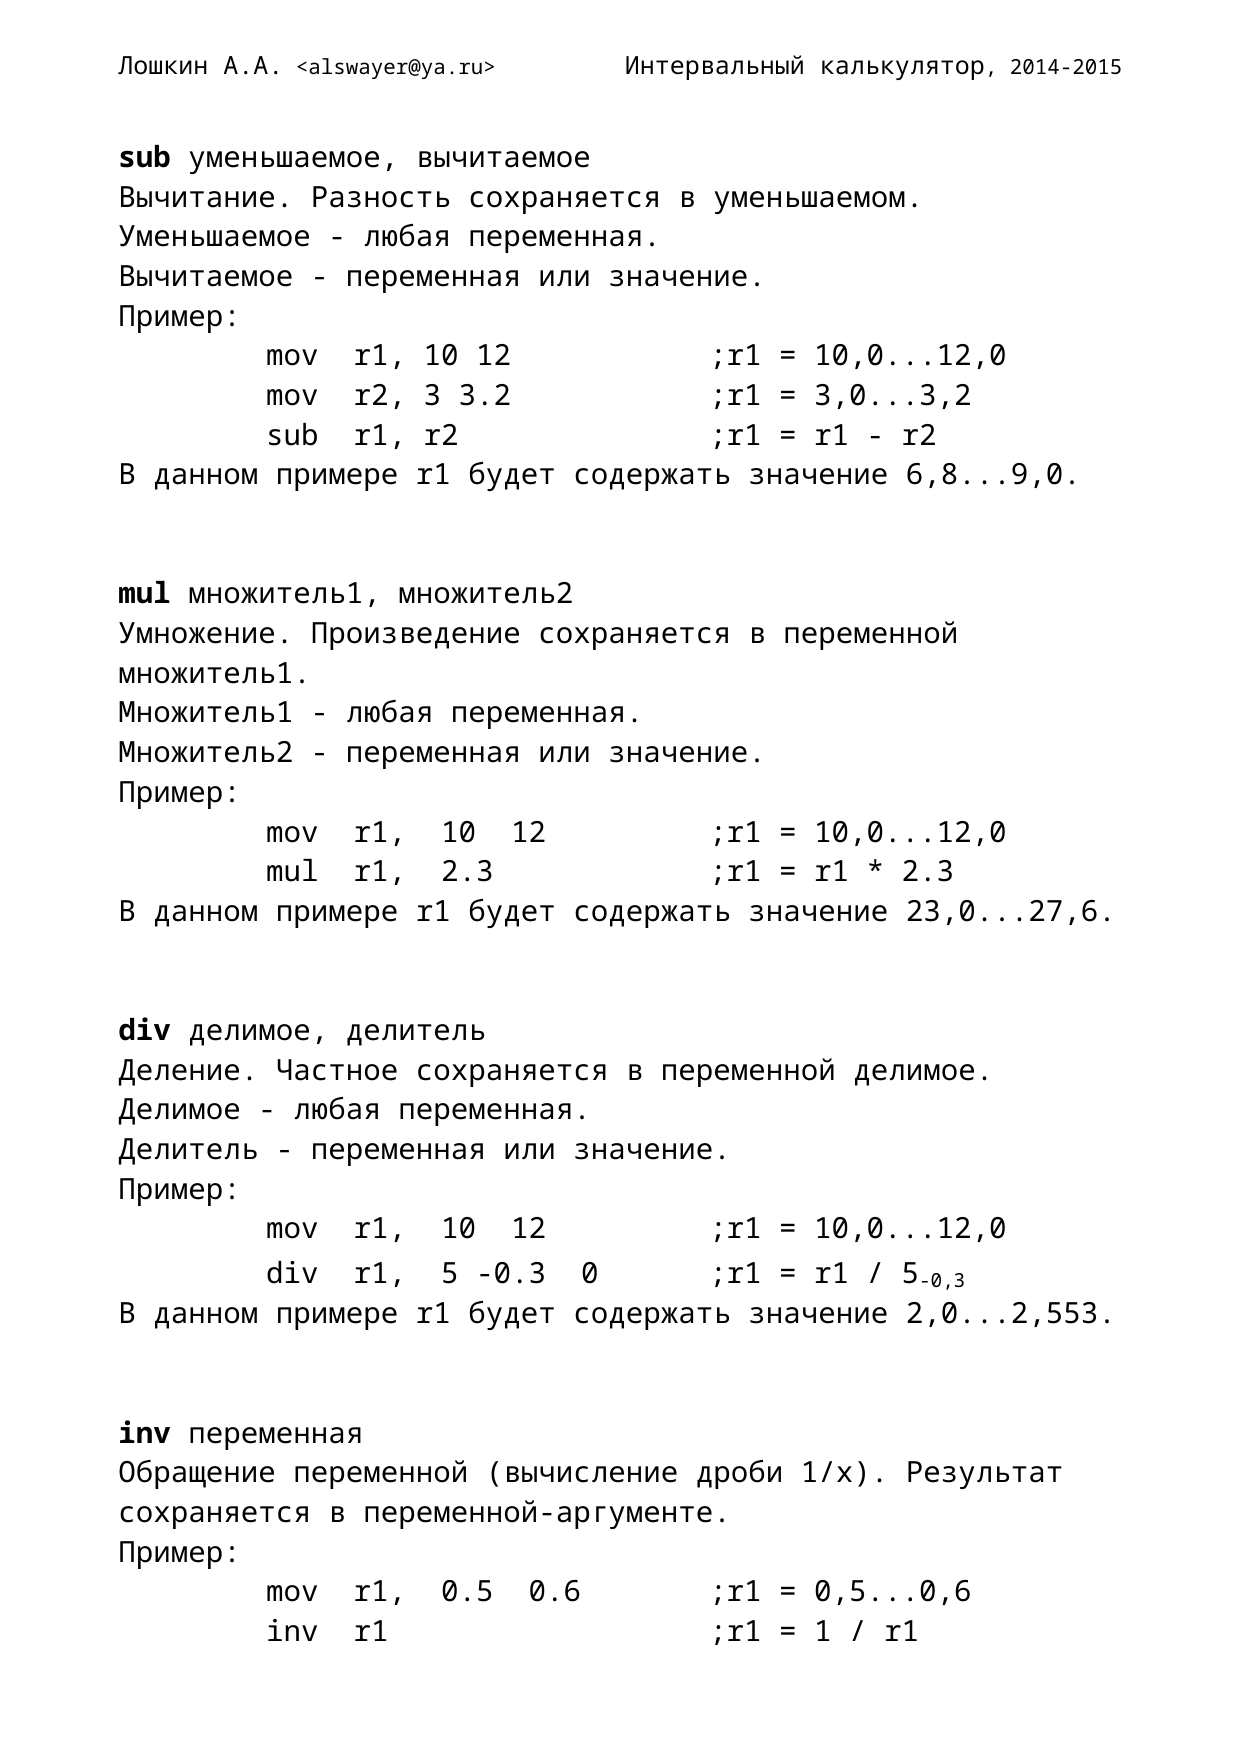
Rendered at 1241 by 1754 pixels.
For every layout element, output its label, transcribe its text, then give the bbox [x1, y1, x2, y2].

text В данном примере r1 будет содержать значение 2,0...2,553. [118, 1293, 1122, 1332]
text Вычитание. Разность сохраняется в уменьшаемом. [118, 176, 1122, 216]
text Пример: [118, 1531, 1122, 1571]
text Множитель1 - любая переменная. [118, 692, 1122, 731]
text Пример: [118, 1168, 1122, 1208]
text Деление. Частное сохраняется в переменной делимое. [118, 1049, 1122, 1089]
text mul r1, 2.3 ;r1 = r1 * 2.3 [118, 851, 1122, 890]
text Обращение переменной (вычисление дроби 1/x). Результат сохраняется в переменной-аргументе. [118, 1452, 1122, 1531]
text Пример: [118, 771, 1122, 811]
text mov r2, 3 3.2 ;r1 = 3,0...3,2 [118, 374, 1122, 414]
text sub r1, r2 ;r1 = r1 - r2 [118, 414, 1122, 454]
text В данном примере r1 будет содержать значение 23,0...27,6. [118, 890, 1122, 930]
text inv переменная [118, 1412, 1122, 1452]
text Делимое - любая переменная. [118, 1089, 1122, 1128]
text sub уменьшаемое, вычитаемое [118, 136, 1122, 176]
text Пример: [118, 295, 1122, 334]
text mov r1, 10 12 ;r1 = 10,0...12,0 [118, 1208, 1122, 1247]
text Умножение. Произведение сохраняется в переменной множитель1. [118, 612, 1122, 692]
text mul множитель1, множитель2 [118, 573, 1122, 612]
text div r1, 5 -0.3 0 ;r1 = r1 / 5-0,3 [118, 1247, 1122, 1293]
text Уменьшаемое - любая переменная. [118, 216, 1122, 255]
text Вычитаемое - переменная или значение. [118, 255, 1122, 295]
text mov r1, 10 12 ;r1 = 10,0...12,0 [118, 811, 1122, 851]
text div делимое, делитель [118, 1009, 1122, 1049]
text mov r1, 10 12 ;r1 = 10,0...12,0 [118, 334, 1122, 374]
text В данном примере r1 будет содержать значение 6,8...9,0. [118, 454, 1122, 493]
text Множитель2 - переменная или значение. [118, 731, 1122, 771]
text inv r1 ;r1 = 1 / r1 [118, 1610, 1122, 1650]
text Делитель - переменная или значение. [118, 1128, 1122, 1168]
text mov r1, 0.5 0.6 ;r1 = 0,5...0,6 [118, 1571, 1122, 1610]
